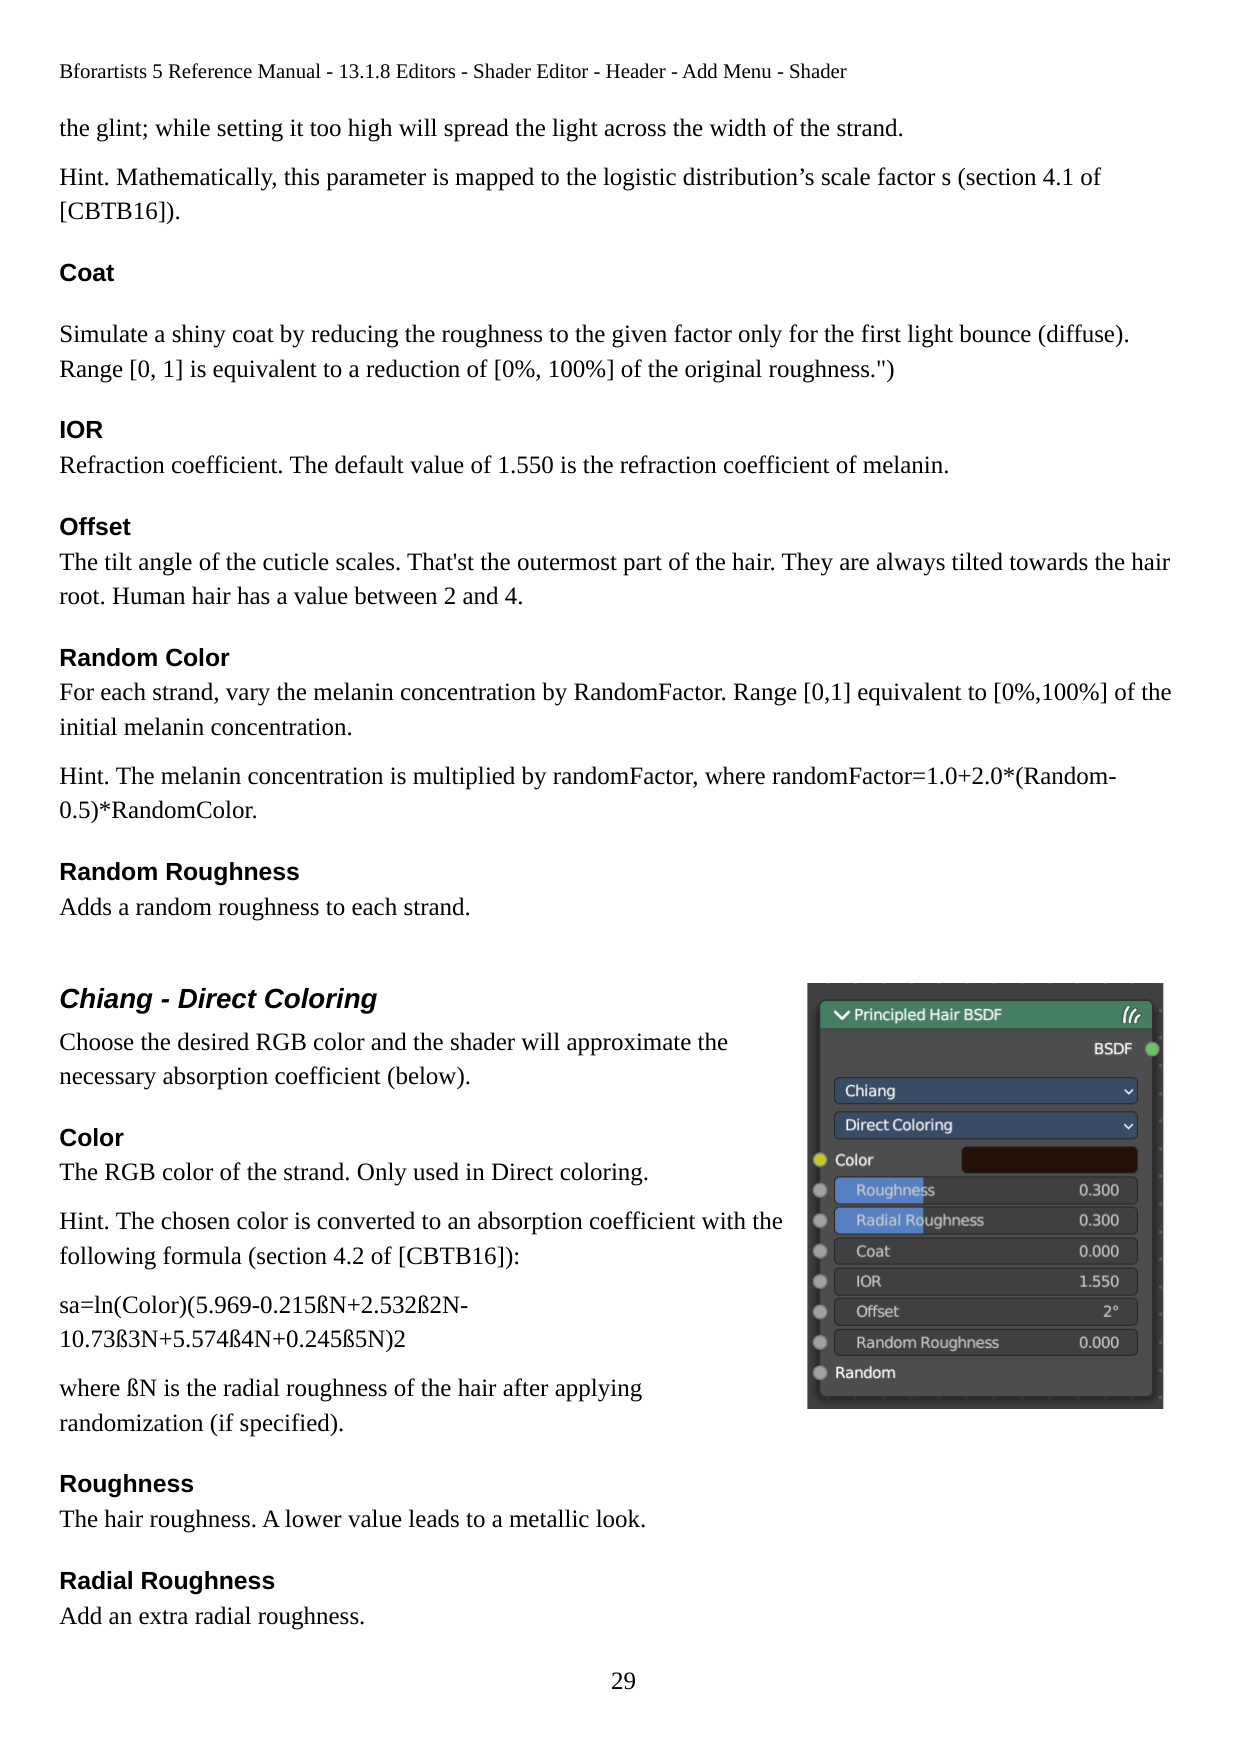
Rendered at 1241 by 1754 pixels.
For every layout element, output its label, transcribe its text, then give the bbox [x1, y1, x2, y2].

text Add an extra radial roughness. [59, 1601, 1181, 1629]
subtitle [1164, 1123, 1181, 1151]
subtitle Color [59, 1123, 807, 1151]
text Adds a random roughness to each strand. [59, 892, 1181, 921]
text where ßN is the radial roughness of the hair after applying randomization (if specified). [59, 1373, 1181, 1437]
subtitle Random Color [59, 643, 1181, 671]
text The RGB color of the strand. Only used in Direct coloring. [59, 1157, 807, 1186]
subtitle IOR [59, 416, 1181, 444]
text Simulate a shiny coat by reducing the roughness to the given factor only for the first light bounce (diffuse). Range [0, 1] is equivalent to a reduction of [0%, 100%] of the original roughness.") [59, 319, 1181, 383]
text sa=ln(Color)(5.969-0.215ßN+2.532ß2N-10.73ß3N+5.574ß4N+0.245ß5N)2 [59, 1290, 807, 1353]
subtitle Coat [59, 258, 1181, 286]
text Choose the desired RGB color and the shader will approximate the necessary absorption coefficient (below). [59, 1027, 807, 1090]
text For each strand, vary the melanin concentration by RandomFactor. Range [0,1] equivalent to [0%,100%] of the initial melanin concentration. [59, 677, 1181, 741]
subtitle Chiang - Direct Coloring [59, 982, 1181, 1014]
text Hint. The chosen color is converted to an absorption coefficient with the following formula (section 4.2 of [CBTB16]): [59, 1206, 807, 1270]
text The tilt angle of the cuticle scales. That'st the outermost part of the hair. They are always tilted towards the hair root. Human hair has a value between 2 and 4. [59, 547, 1181, 610]
picture [807, 983, 1164, 1409]
text Refraction coefficient. The default value of 1.550 is the refraction coefficient of melanin. [59, 450, 1181, 479]
text Hint. Mathematically, this parameter is mapped to the logistic distribution’s scale factor s (section 4.1 of [CBTB16]). [59, 162, 1181, 225]
text The hair roughness. A lower value leads to a metallic look. [59, 1504, 1181, 1533]
subtitle Random Roughness [59, 857, 1181, 886]
subtitle Radial Roughness [59, 1566, 1181, 1594]
subtitle Roughness [59, 1469, 1181, 1498]
text Hint. The melanin concentration is multiplied by randomFactor, where randomFactor=1.0+2.0*(Random-0.5)*RandomColor. [59, 761, 1181, 824]
text the glint; while setting it too high will spread the light across the width of the strand. [59, 113, 1181, 141]
subtitle Offset [59, 512, 1181, 540]
